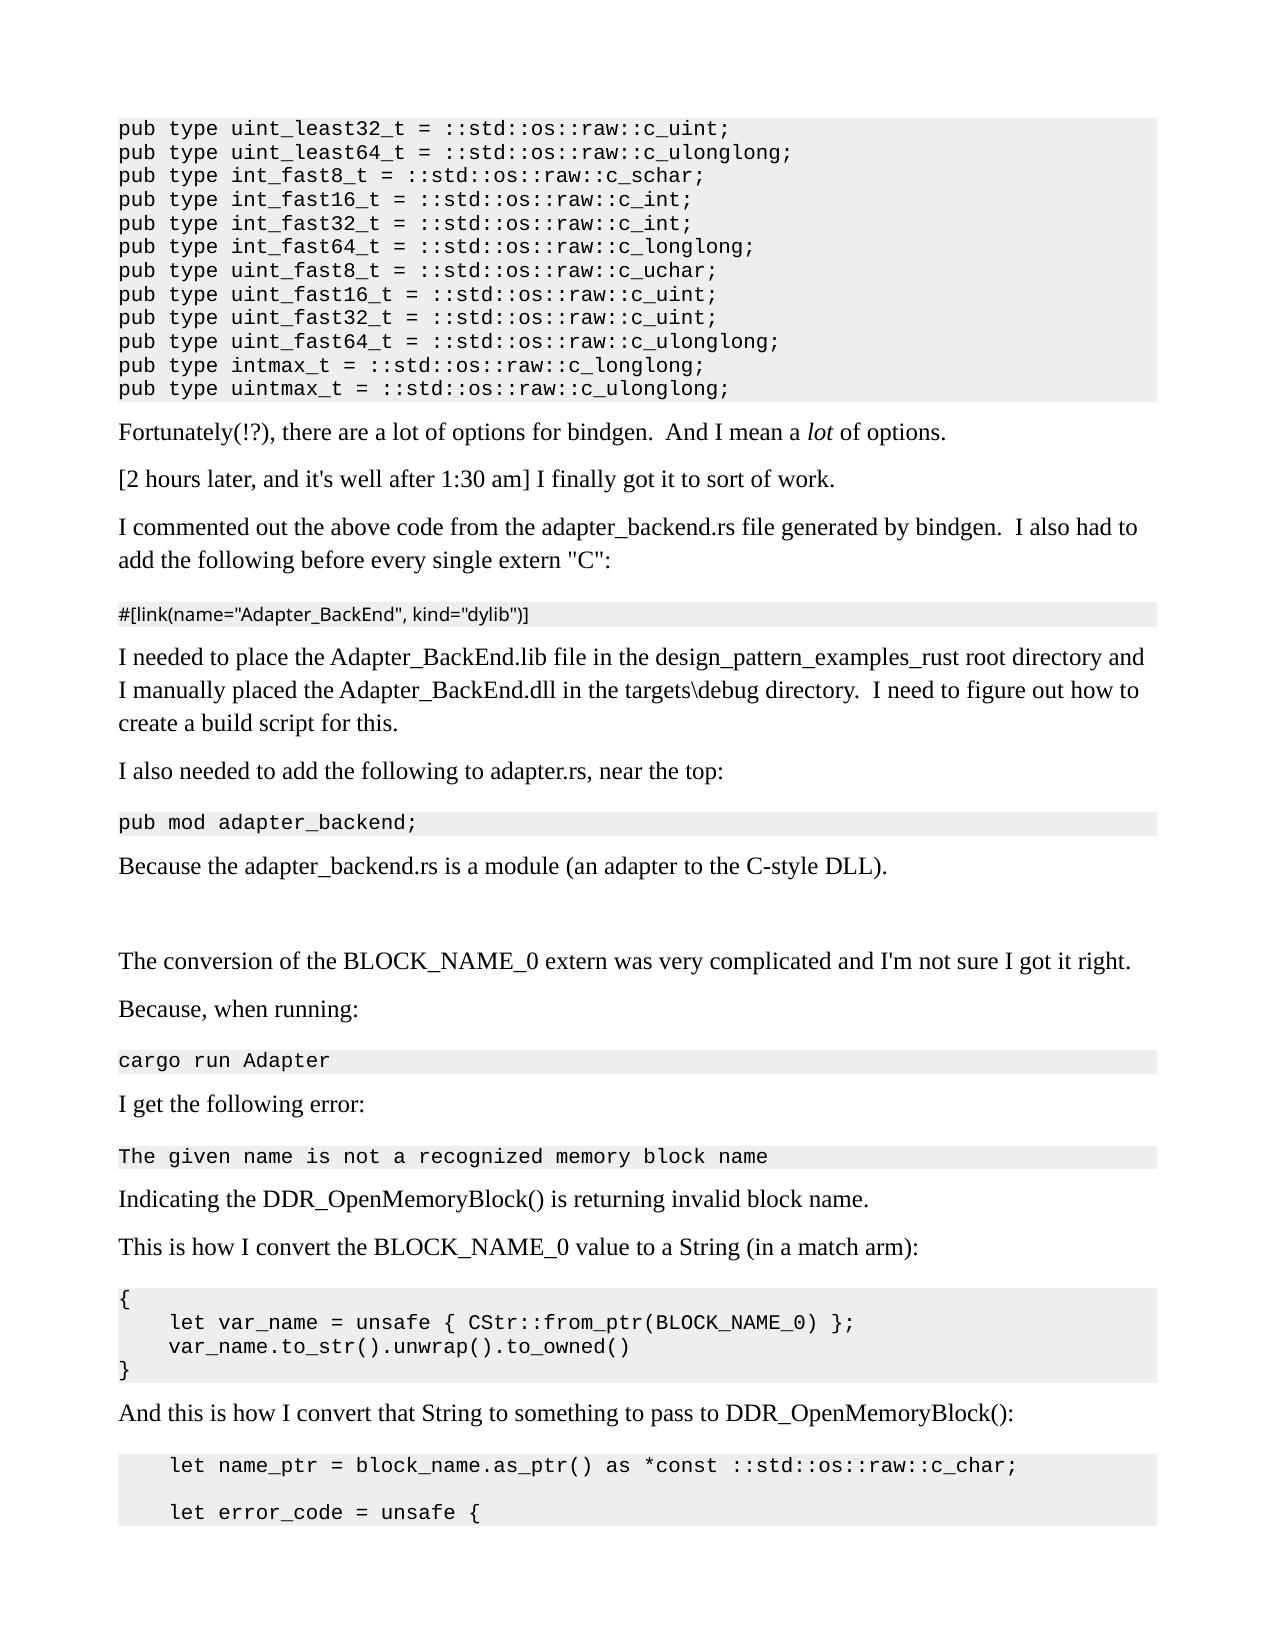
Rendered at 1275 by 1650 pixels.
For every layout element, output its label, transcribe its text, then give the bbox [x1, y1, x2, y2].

text I get the following error: [118, 1089, 1157, 1118]
text cargo run Adapter [118, 1050, 1157, 1074]
text pub type int_fast64_t = ::std::os::raw::c_longlong; [118, 236, 1157, 260]
text [2 hours later, and it's well after 1:30 am] I finally got it to sort of work. [118, 464, 1157, 493]
text var_name.to_str().unwrap().to_owned() [118, 1336, 1157, 1359]
text I needed to place the Adapter_BackEnd.lib file in the design_pattern_examples_rust root directory and I manually placed the Adapter_BackEnd.dll in the targets\debug directory. I need to figure out how to create a build script for this. [118, 642, 1157, 737]
text pub type int_fast8_t = ::std::os::raw::c_schar; [118, 165, 1157, 189]
text pub type uint_fast32_t = ::std::os::raw::c_uint; [118, 307, 1157, 331]
text let name_ptr = block_name.as_ptr() as *const ::std::os::raw::c_char; [118, 1454, 1157, 1478]
text Because the adapter_backend.rs is a module (an adapter to the C-style DLL). [118, 851, 1157, 880]
text I also needed to add the following to adapter.rs, near the top: [118, 756, 1157, 784]
text { [118, 1288, 1157, 1312]
text And this is how I convert that String to something to pass to DDR_OpenMemoryBlock(): [118, 1398, 1157, 1427]
text #[link(name="Adapter_BackEnd", kind="dylib")] [118, 602, 1157, 627]
text The given name is not a recognized memory block name [118, 1146, 1157, 1169]
text I commented out the above code from the adapter_backend.rs file generated by bindgen. I also had to add the following before every single extern "C": [118, 512, 1157, 574]
text This is how I convert the BLOCK_NAME_0 value to a String (in a match arm): [118, 1232, 1157, 1261]
text The conversion of the BLOCK_NAME_0 extern was very complicated and I'm not sure I got it right. [118, 946, 1157, 975]
text } [118, 1359, 1157, 1383]
text Indicating the DDR_OpenMemoryBlock() is returning invalid block name. [118, 1184, 1157, 1213]
text Because, when running: [118, 994, 1157, 1023]
text pub type uint_fast16_t = ::std::os::raw::c_uint; [118, 284, 1157, 307]
text let var_name = unsafe { CStr::from_ptr(BLOCK_NAME_0) }; [118, 1312, 1157, 1336]
text pub type uint_fast64_t = ::std::os::raw::c_ulonglong; [118, 331, 1157, 354]
text pub type intmax_t = ::std::os::raw::c_longlong; [118, 354, 1157, 378]
text pub type uint_fast8_t = ::std::os::raw::c_uchar; [118, 260, 1157, 284]
text Fortunately(!?), there are a lot of options for bindgen. And I mean a lot of options. [118, 417, 1157, 446]
text let error_code = unsafe { [118, 1502, 1157, 1526]
text pub type uint_least32_t = ::std::os::raw::c_uint; [118, 118, 1157, 142]
text pub type int_fast16_t = ::std::os::raw::c_int; [118, 189, 1157, 213]
text pub mod adapter_backend; [118, 812, 1157, 836]
text pub type uint_least64_t = ::std::os::raw::c_ulonglong; [118, 142, 1157, 165]
text pub type int_fast32_t = ::std::os::raw::c_int; [118, 213, 1157, 236]
text pub type uintmax_t = ::std::os::raw::c_ulonglong; [118, 378, 1157, 402]
